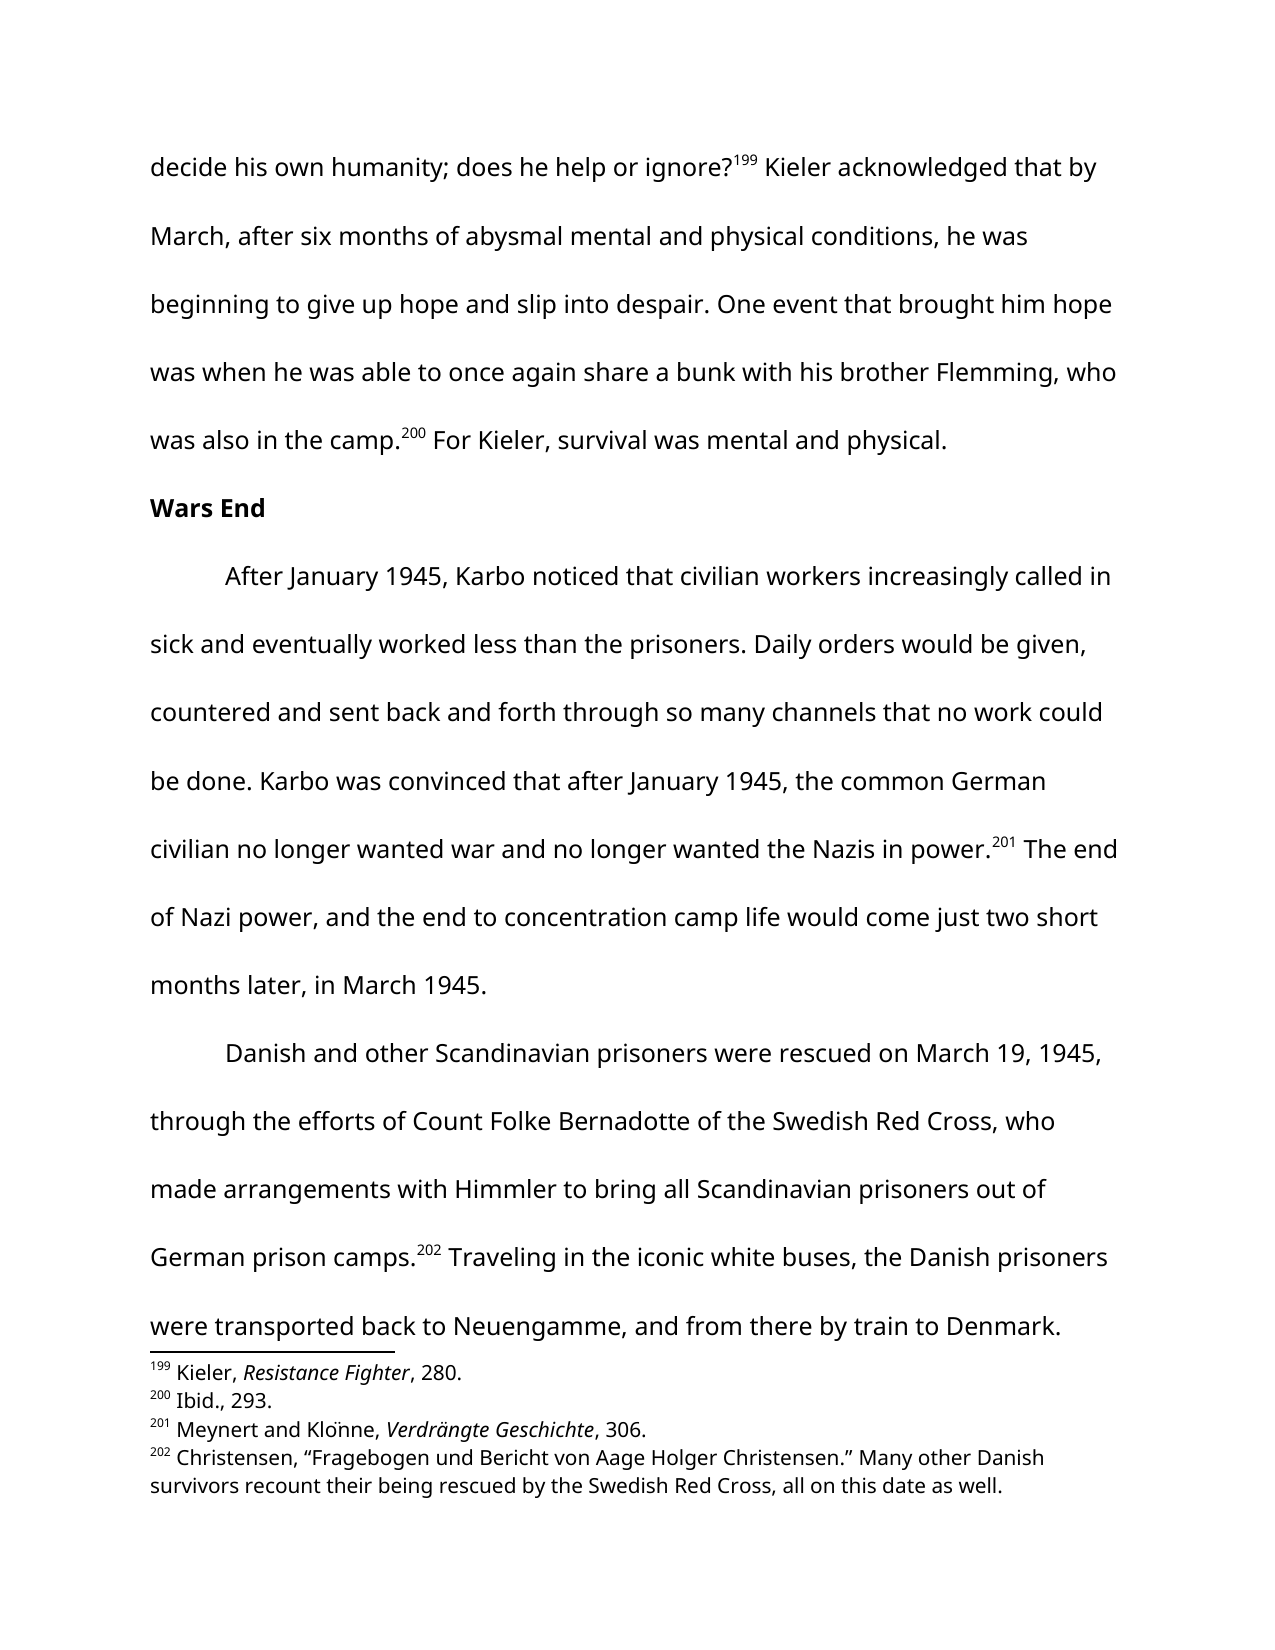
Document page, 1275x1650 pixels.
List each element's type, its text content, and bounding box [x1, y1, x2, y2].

text Wars End [150, 491, 1125, 525]
text After January 1945, Karbo noticed that civilian workers increasingly called in sick and eventually worked less than the prisoners. Daily orders would be given, countered and sent back and forth through so many channels that no work could be done. Karbo was convinced that after January 1945, the common German civilian no longer wanted war and no longer wanted the Nazis in power. The end of Nazi power, and the end to concentration camp life would come just two short months later, in March 1945. [150, 559, 1125, 1002]
text Kieler, Resistance Fighter, 280. [150, 1358, 1125, 1386]
text decide his own humanity; does he help or ignore? Kieler acknowledged that by March, after six months of abysmal mental and physical conditions, he was beginning to give up hope and slip into despair. One event that brought him hope was when he was able to once again share a bunk with his brother Flemming, who was also in the camp. For Kieler, survival was mental and physical. [150, 150, 1125, 457]
text Meynert and Klönne, Verdrängte Geschichte, 306. [150, 1415, 1125, 1443]
text Christensen, “Fragebogen und Bericht von Aage Holger Christensen.” Many other Danish survivors recount their being rescued by the Swedish Red Cross, all on this date as well. [150, 1443, 1125, 1500]
text Ibid., 293. [150, 1386, 1125, 1415]
text Danish and other Scandinavian prisoners were rescued on March 19, 1945, through the efforts of Count Folke Bernadotte of the Swedish Red Cross, who made arrangements with Himmler to bring all Scandinavian prisoners out of German prison camps. Traveling in the iconic white buses, the Danish prisoners were transported back to Neuengamme, and from there by train to Denmark. [150, 1036, 1125, 1342]
